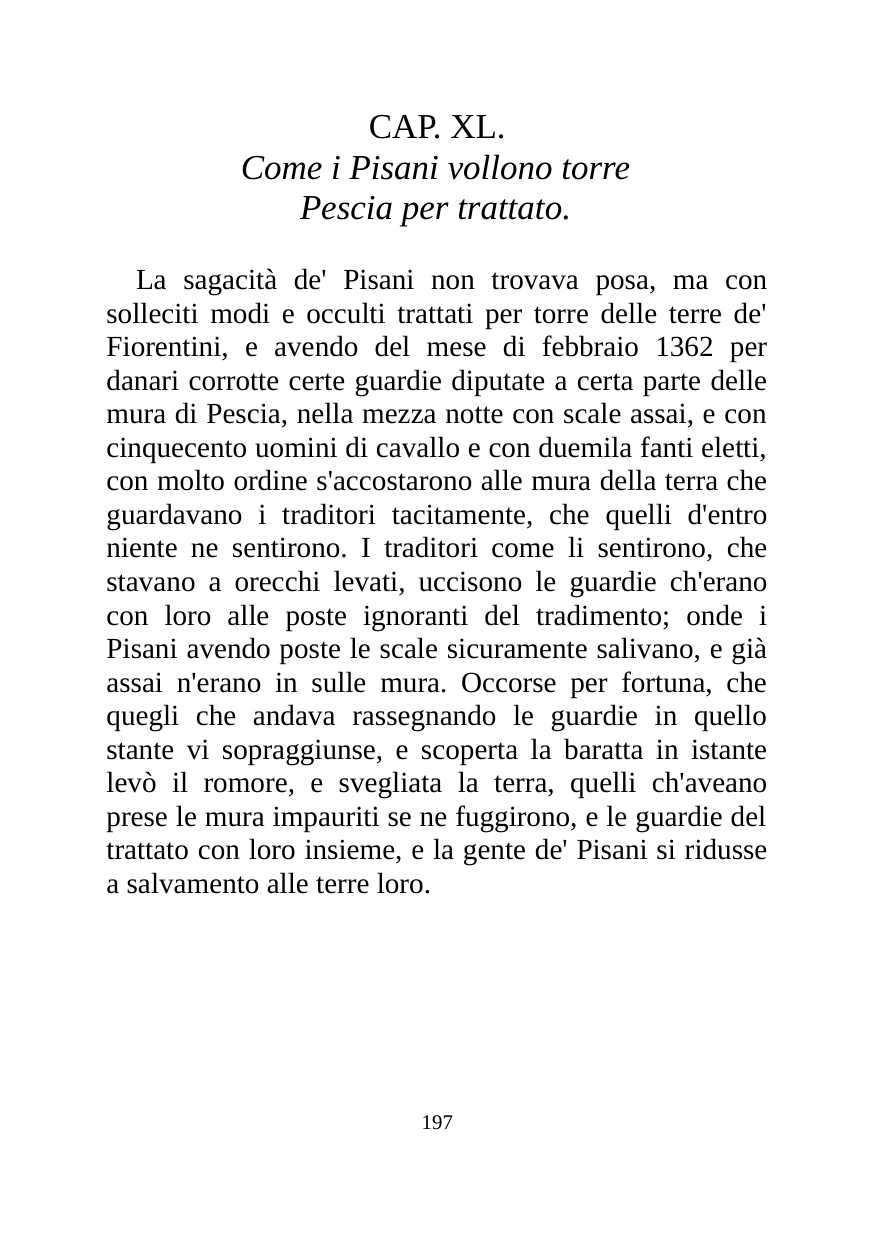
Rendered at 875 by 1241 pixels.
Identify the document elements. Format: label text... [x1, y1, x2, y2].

text La sagacità de' Pisani non trovava posa, ma con solleciti modi e occulti trattati per torre delle terre de' Fiorentini, e avendo del mese di febbraio 1362 per danari corrotte certe guardie diputate a certa parte delle mura di Pescia, nella mezza notte con scale assai, e con cinquecento uomini di cavallo e con duemila fanti eletti, con molto ordine s'accostarono alle mura della terra che guardavano i traditori tacitamente, che quelli d'entro niente ne sentirono. I traditori come li sentirono, che stavano a orecchi levati, uccisono le guardie ch'erano con loro alle poste ignoranti del tradimento; onde i Pisani avendo poste le scale sicuramente salivano, e già assai n'erano in sulle mura. Occorse per fortuna, che quegli che andava rassegnando le guardie in quello stante vi sopraggiunse, e scoperta la baratta in istante levò il romore, e svegliata la terra, quelli ch'aveano prese le mura impauriti se ne fuggirono, e le guardie del trattato con loro insieme, e la gente de' Pisani si ridusse a salvamento alle terre loro. [106, 262, 768, 899]
subtitle CAP. XL. Come i Pisani vollono torre Pescia per trattato. [106, 106, 768, 227]
